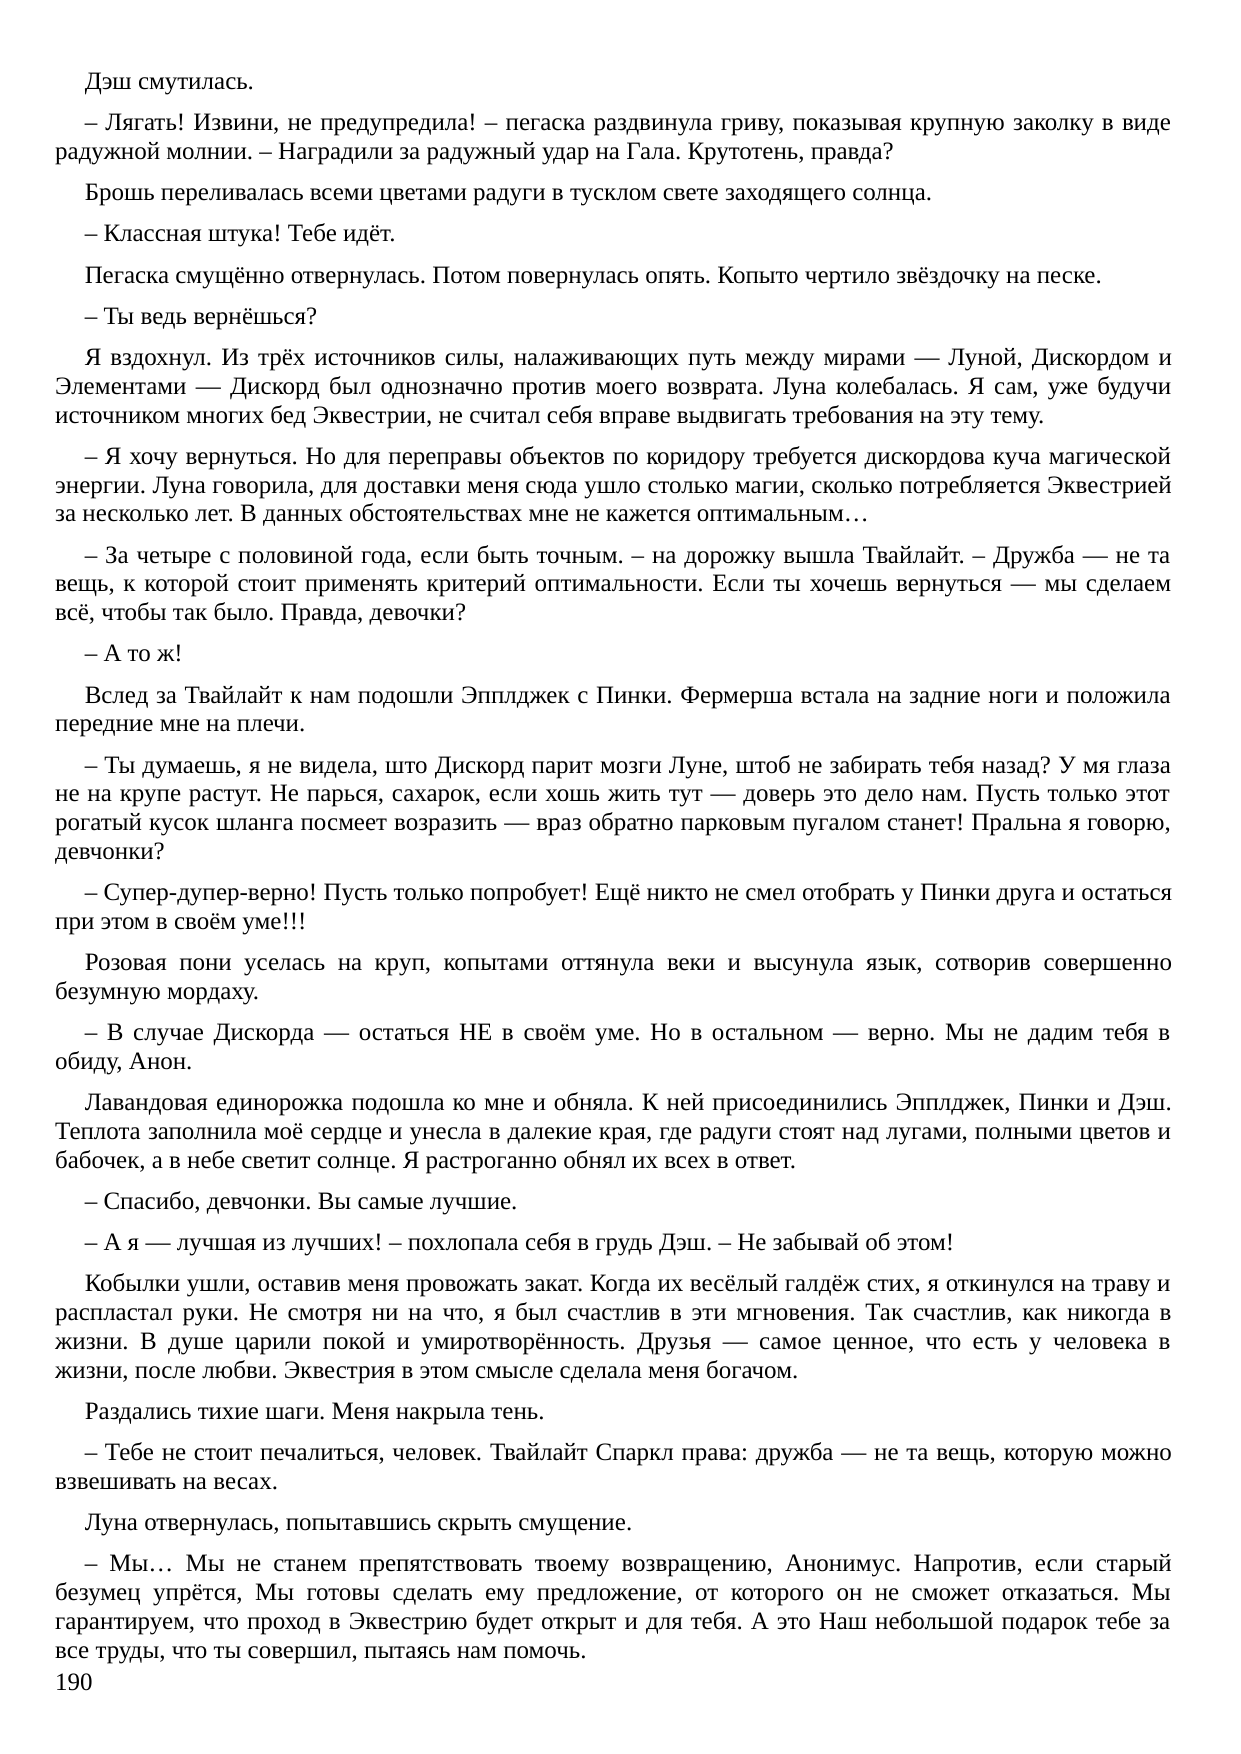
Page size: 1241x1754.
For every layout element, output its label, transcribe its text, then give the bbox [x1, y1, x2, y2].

text Розовая пони уселась на круп, копытами оттянула веки и высунула язык, сотворив совершенно безумную мордаху. [55, 947, 1173, 1005]
text – Тебе не стоит печалиться, человек. Твайлайт Спаркл права: дружба — не та вещь, которую можно взвешивать на весах. [55, 1437, 1173, 1495]
text Лавандовая единорожка подошла ко мне и обняла. К ней присоединились Эпплджек, Пинки и Дэш. Теплота заполнила моё сердце и унесла в далекие края, где радуги стоят над лугами, полными цветов и бабочек, а в небе светит солнце. Я растроганно обнял их всех в ответ. [55, 1087, 1173, 1173]
text Кобылки ушли, оставив меня провожать закат. Когда их весёлый галдёж стих, я откинулся на траву и распластал руки. Не смотря ни на что, я был счастлив в эти мгновения. Так счастлив, как никогда в жизни. В душе царили покой и умиротворённость. Друзья — самое ценное, что есть у человека в жизни, после любви. Эквестрия в этом смысле сделала меня богачом. [55, 1268, 1173, 1383]
text Раздались тихие шаги. Меня накрыла тень. [55, 1396, 1173, 1425]
text – Спасибо, девчонки. Вы самые лучшие. [55, 1186, 1173, 1215]
text Дэш смутилась. [55, 66, 1173, 95]
text – Ты думаешь, я не видела, што Дискорд парит мозги Луне, штоб не забирать тебя назад? У мя глаза не на крупе растут. Не парься, сахарок, если хошь жить тут — доверь это дело нам. Пусть только этот рогатый кусок шланга посмеет возразить — враз обратно парковым пугалом станет! Пральна я говорю, девчонки? [55, 750, 1173, 865]
text – Классная штука! Тебе идёт. [55, 218, 1173, 247]
text – Супер-дупер-верно! Пусть только попробует! Ещё никто не смел отобрать у Пинки друга и остаться при этом в своём уме!!! [55, 877, 1173, 935]
text Луна отвернулась, попытавшись скрыть смущение. [55, 1507, 1173, 1536]
text – Ты ведь вернёшься? [55, 301, 1173, 330]
text Я вздохнул. Из трёх источников силы, налаживающих путь между мирами — Луной, Дискордом и Элементами — Дискорд был однозначно против моего возврата. Луна колебалась. Я сам, уже будучи источником многих бед Эквестрии, не считал себя вправе выдвигать требования на эту тему. [55, 342, 1173, 428]
text Пегаска смущённо отвернулась. Потом повернулась опять. Копыто чертило звёздочку на песке. [55, 260, 1173, 288]
text – А то ж! [55, 638, 1173, 667]
text – В случае Дискорда — остаться НЕ в своём уме. Но в остальном — верно. Мы не дадим тебя в обиду, Анон. [55, 1017, 1173, 1075]
text – Лягать! Извини, не предупредила! – пегаска раздвинула гриву, показывая крупную заколку в виде радужной молнии. – Наградили за радужный удар на Гала. Крутотень, правда? [55, 107, 1173, 165]
text – Мы… Мы не станем препятствовать твоему возвращению, Анонимус. Напротив, если старый безумец упрётся, Мы готовы сделать ему предложение, от которого он не сможет отказаться. Мы гарантируем, что проход в Эквестрию будет открыт и для тебя. А это Наш небольшой подарок тебе за все труды, что ты совершил, пытаясь нам помочь. [55, 1548, 1173, 1663]
text Брошь переливалась всеми цветами радуги в тусклом свете заходящего солнца. [55, 177, 1173, 206]
text – Я хочу вернуться. Но для переправы объектов по коридору требуется дискордова куча магической энергии. Луна говорила, для доставки меня сюда ушло столько магии, сколько потребляется Эквестрией за несколько лет. В данных обстоятельствах мне не кажется оптимальным… [55, 441, 1173, 527]
text – За четыре с половиной года, если быть точным. – на дорожку вышла Твайлайт. – Дружба — не та вещь, к которой стоит применять критерий оптимальности. Если ты хочешь вернуться — мы сделаем всё, чтобы так было. Правда, девочки? [55, 540, 1173, 626]
text Вслед за Твайлайт к нам подошли Эпплджек с Пинки. Фермерша встала на задние ноги и положила передние мне на плечи. [55, 680, 1173, 737]
text – А я — лучшая из лучших! – похлопала себя в грудь Дэш. – Не забывай об этом! [55, 1227, 1173, 1256]
